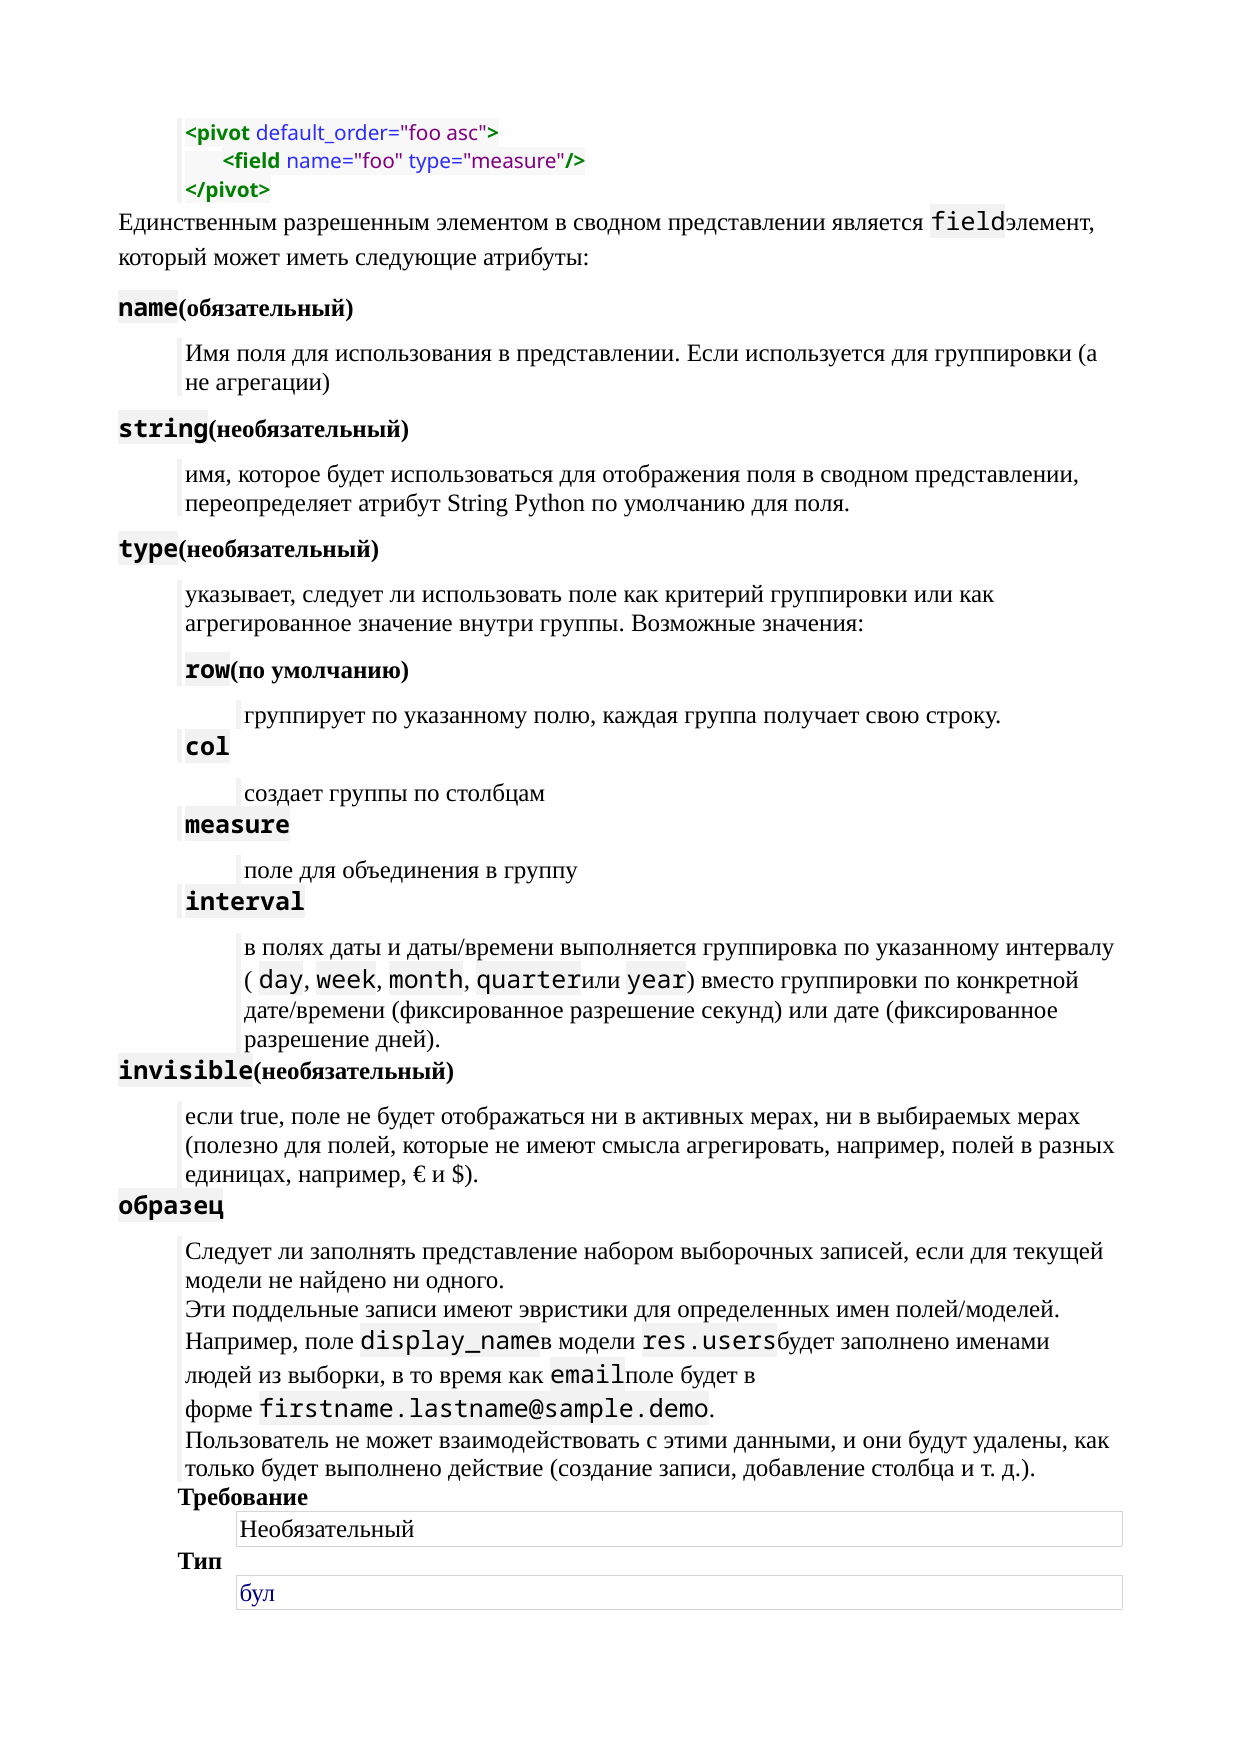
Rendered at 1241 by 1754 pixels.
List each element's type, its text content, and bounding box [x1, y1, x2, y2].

list указывает, следует ли использовать поле как критерий группировки или как агрегированное значение внутри группы. Возможные значения: [177, 579, 1122, 637]
list создает группы по столбцам [241, 778, 1122, 806]
subtitle col [182, 729, 1122, 763]
list имя, которое будет использоваться для отображения поля в сводном представлении, переопределяет атрибут String Python по умолчанию для поля. [182, 459, 1122, 516]
subtitle row(по умолчанию) [182, 652, 1122, 686]
list Следует ли заполнять представление набором выборочных записей, если для текущей модели не найдено ни одного. [182, 1236, 1122, 1294]
list Имя поля для использования в представлении. Если используется для группировки (а не агрегации) [182, 338, 1122, 396]
text Единственным разрешенным элементом в сводном представлении является fieldэлемент, который может иметь следующие атрибуты: [118, 203, 1122, 271]
subtitle образец [118, 1188, 1122, 1222]
list поле для объединения в группу [241, 855, 1122, 884]
text </pivot> [182, 175, 1122, 203]
list если true, поле не будет отображаться ни в активных мерах, ни в выбираемых мерах (полезно для полей, которые не имеют смысла агрегировать, например, полей в разных единицах, например, € и $). [182, 1101, 1122, 1188]
list Эти поддельные записи имеют эвристики для определенных имен полей/моделей. Например, поле display_nameв модели res.usersбудет заполнено именами людей из выборки, в то время как emailполе будет в форме firstname.lastname@sample.demo. [182, 1294, 1122, 1425]
list бул [237, 1576, 1122, 1609]
list в полях даты и даты/времени выполняется группировка по указанному интервалу ( day, week, month, quarterили year) вместо группировки по конкретной дате/времени (фиксированное разрешение секунд) или дате (фиксированное разрешение дней). [236, 932, 1122, 1053]
subtitle measure [182, 806, 1122, 841]
text <field name="foo" type="measure"/> [182, 147, 1122, 175]
text <pivot default_order="foo asc"> [182, 118, 1122, 147]
subtitle Требование [177, 1482, 1122, 1511]
subtitle string(необязательный) [118, 410, 1122, 444]
list Пользователь не может взаимодействовать с этими данными, и они будут удалены, как только будет выполнено действие (создание записи, добавление столбца и т. д.). [182, 1425, 1122, 1482]
subtitle name(обязательный) [118, 289, 1122, 323]
subtitle invisible(необязательный) [118, 1053, 1122, 1087]
list Необязательный [237, 1512, 1122, 1546]
subtitle interval [182, 884, 1122, 918]
list группирует по указанному полю, каждая группа получает свою строку. [241, 700, 1122, 729]
subtitle Тип [177, 1546, 1122, 1574]
subtitle type(необязательный) [118, 531, 1122, 565]
